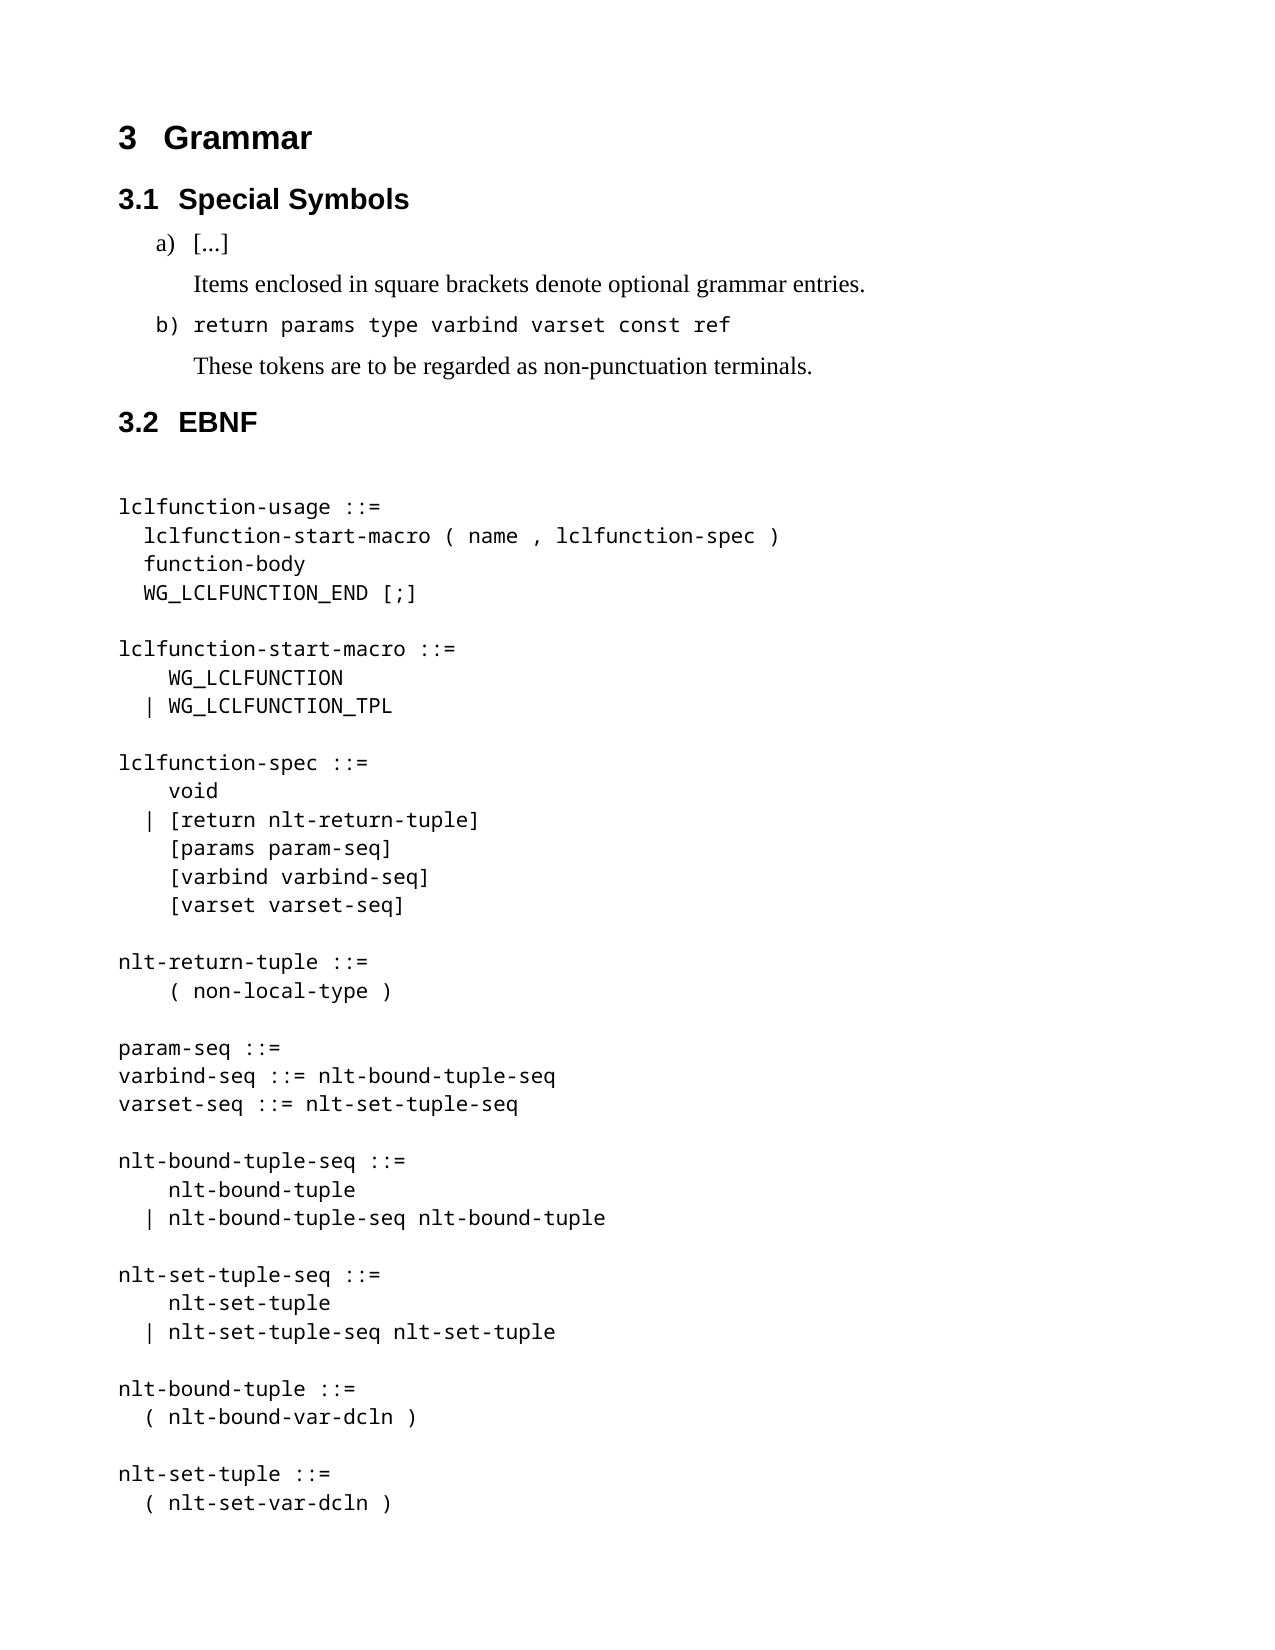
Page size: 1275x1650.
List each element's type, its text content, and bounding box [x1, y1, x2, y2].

text nlt-set-tuple-seq ::= [118, 1260, 1157, 1288]
text ( nlt-set-var-dcln ) [118, 1488, 1157, 1516]
text varset-seq ::= nlt-set-tuple-seq [118, 1089, 1157, 1118]
text function-body [118, 549, 1157, 578]
text | nlt-bound-tuple-seq nlt-bound-tuple [118, 1203, 1157, 1232]
text ( nlt-bound-var-dcln ) [118, 1402, 1157, 1431]
list return params type varbind varset const ref [156, 310, 1157, 339]
text lclfunction-start-macro ::= [118, 634, 1157, 663]
text nlt-bound-tuple [118, 1175, 1157, 1203]
list These tokens are to be regarded as non-punctuation terminals. [156, 351, 1157, 380]
text lclfunction-start-macro ( name , lclfunction-spec ) [118, 521, 1157, 549]
list [...] [156, 228, 1157, 257]
text [varbind varbind-seq] [118, 862, 1157, 890]
text nlt-set-tuple [118, 1288, 1157, 1317]
list Items enclosed in square brackets denote optional grammar entries. [156, 269, 1157, 298]
text WG_LCLFUNCTION_END [;] [118, 578, 1157, 606]
text param-seq ::= [118, 1033, 1157, 1061]
text nlt-return-tuple ::= [118, 947, 1157, 976]
text | nlt-set-tuple-seq nlt-set-tuple [118, 1317, 1157, 1345]
text varbind-seq ::= nlt-bound-tuple-seq [118, 1061, 1157, 1089]
text lclfunction-usage ::= [118, 492, 1157, 521]
text [varset varset-seq] [118, 890, 1157, 919]
text [params param-seq] [118, 833, 1157, 862]
subtitle EBNF [118, 405, 1157, 438]
text WG_LCLFUNCTION [118, 663, 1157, 691]
subtitle Special Symbols [118, 182, 1157, 215]
text nlt-bound-tuple ::= [118, 1374, 1157, 1402]
text | [return nlt-return-tuple] [118, 805, 1157, 833]
text nlt-bound-tuple-seq ::= [118, 1146, 1157, 1175]
text ( non-local-type ) [118, 976, 1157, 1004]
text | WG_LCLFUNCTION_TPL [118, 691, 1157, 720]
subtitle Grammar [118, 118, 1157, 157]
text lclfunction-spec ::= [118, 748, 1157, 777]
text void [118, 777, 1157, 805]
text nlt-set-tuple ::= [118, 1459, 1157, 1488]
